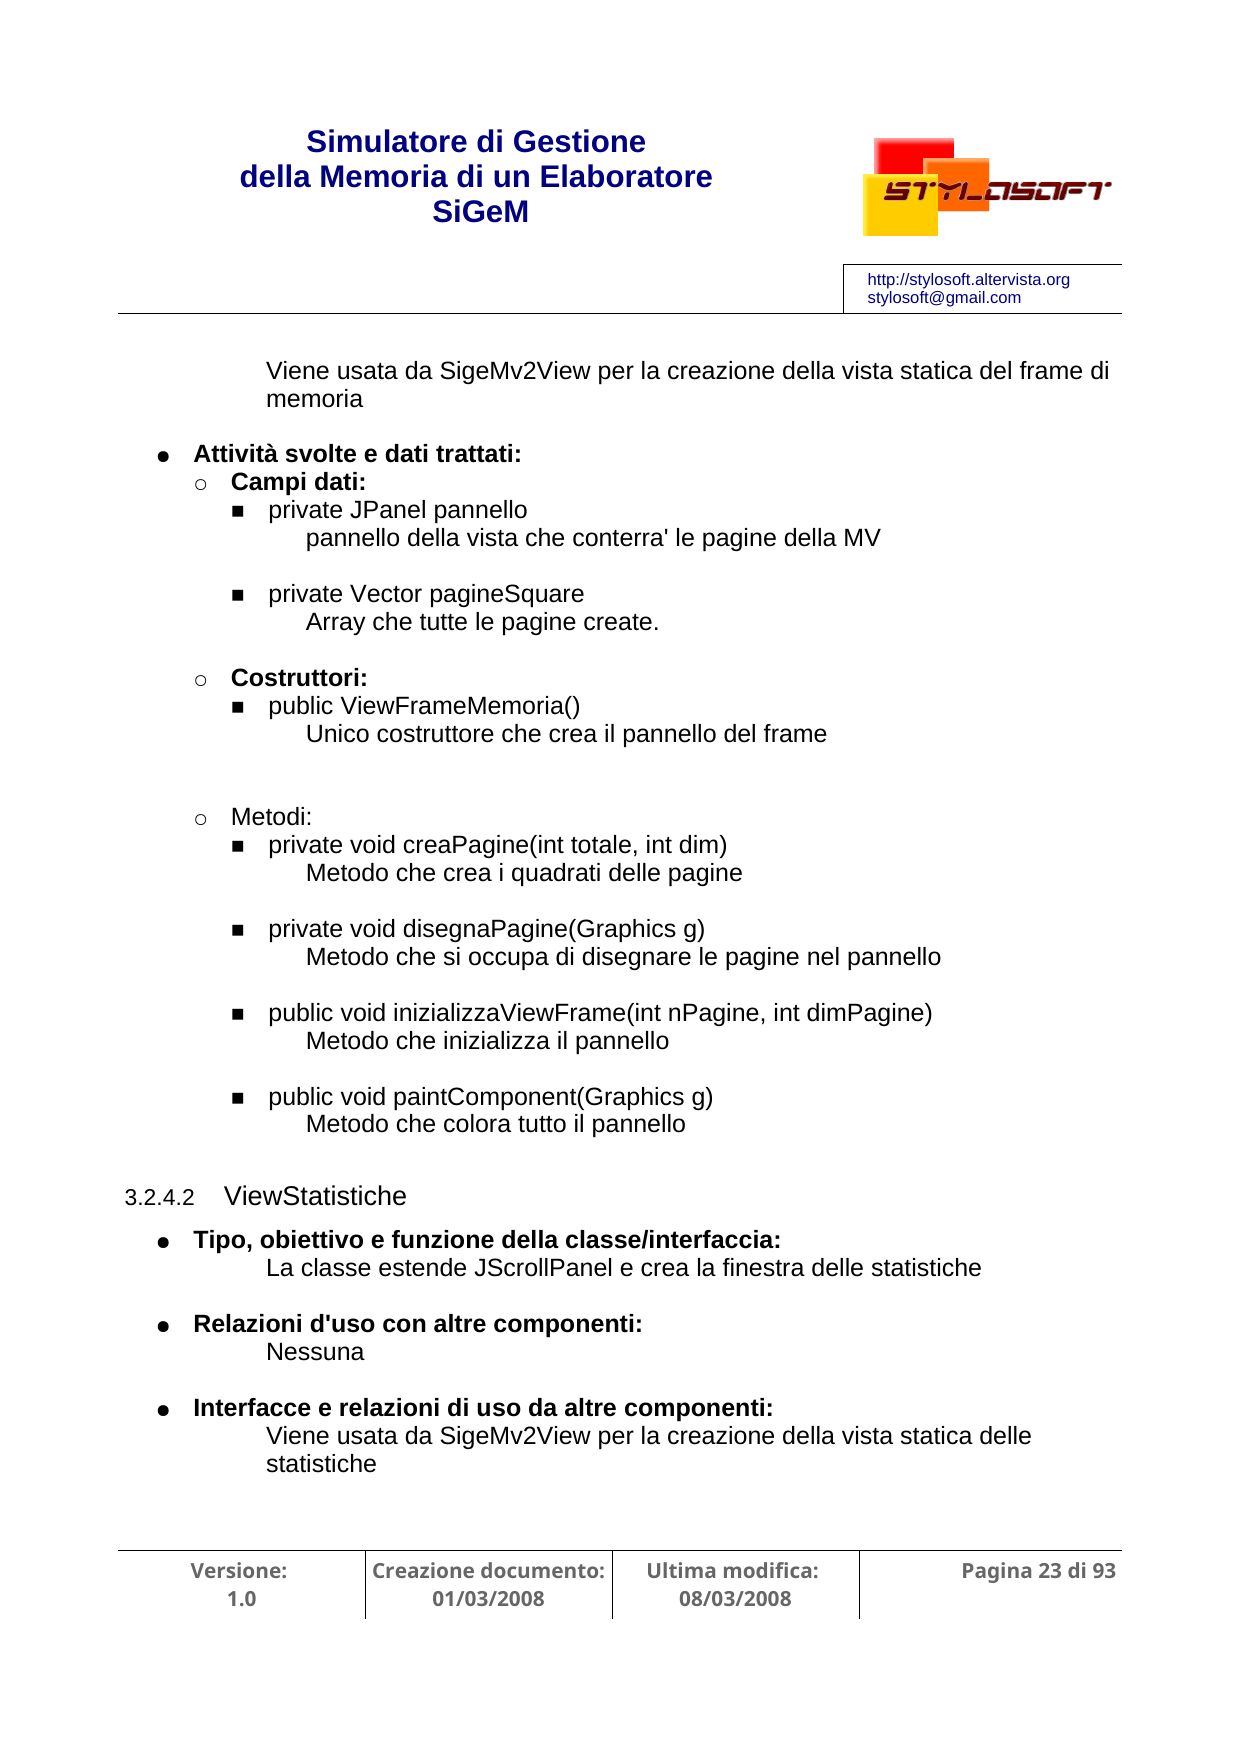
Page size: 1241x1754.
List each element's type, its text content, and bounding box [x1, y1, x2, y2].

list Metodo che inizializza il pannello [268, 1027, 1122, 1054]
list Metodo che colora tutto il pannello [268, 1110, 1122, 1138]
subtitle ViewStatistiche [118, 1181, 1122, 1211]
list Metodi: [193, 803, 1122, 831]
list La classe estende JScrollPanel e crea la finestra delle statistiche [156, 1254, 1122, 1282]
list Attività svolte e dati trattati: [156, 440, 1122, 468]
list Interfacce e relazioni di uso da altre componenti: [156, 1393, 1122, 1421]
list public void inizializzaViewFrame(int nPagine, int dimPagine) [231, 999, 1122, 1027]
list Tipo, obiettivo e funzione della classe/interfaccia: [156, 1226, 1122, 1254]
list private JPanel pannello [231, 496, 1122, 524]
picture [848, 123, 1117, 247]
list pannello della vista che conterra' le pagine della MV [268, 524, 1122, 552]
list private Vector pagineSquare [231, 580, 1122, 608]
list Nessuna [156, 1338, 1122, 1366]
list Unico costruttore che crea il pannello del frame [268, 719, 1122, 747]
list Campi dati: [193, 468, 1122, 496]
list public void paintComponent(Graphics g) [231, 1082, 1122, 1110]
list Viene usata da SigeMv2View per la creazione della vista statica delle statistiche [156, 1421, 1122, 1477]
list Costruttori: [193, 664, 1122, 692]
list private void disegnaPagine(Graphics g) [231, 915, 1122, 943]
list Metodo che si occupa di disegnare le pagine nel pannello [268, 943, 1122, 971]
list Metodo che crea i quadrati delle pagine [268, 859, 1122, 887]
list public ViewFrameMemoria() [231, 692, 1122, 719]
list private void creaPagine(int totale, int dim) [231, 831, 1122, 859]
list Viene usata da SigeMv2View per la creazione della vista statica del frame di memoria [156, 357, 1122, 412]
list Array che tutte le pagine create. [268, 608, 1122, 636]
list Relazioni d'uso con altre componenti: [156, 1310, 1122, 1338]
